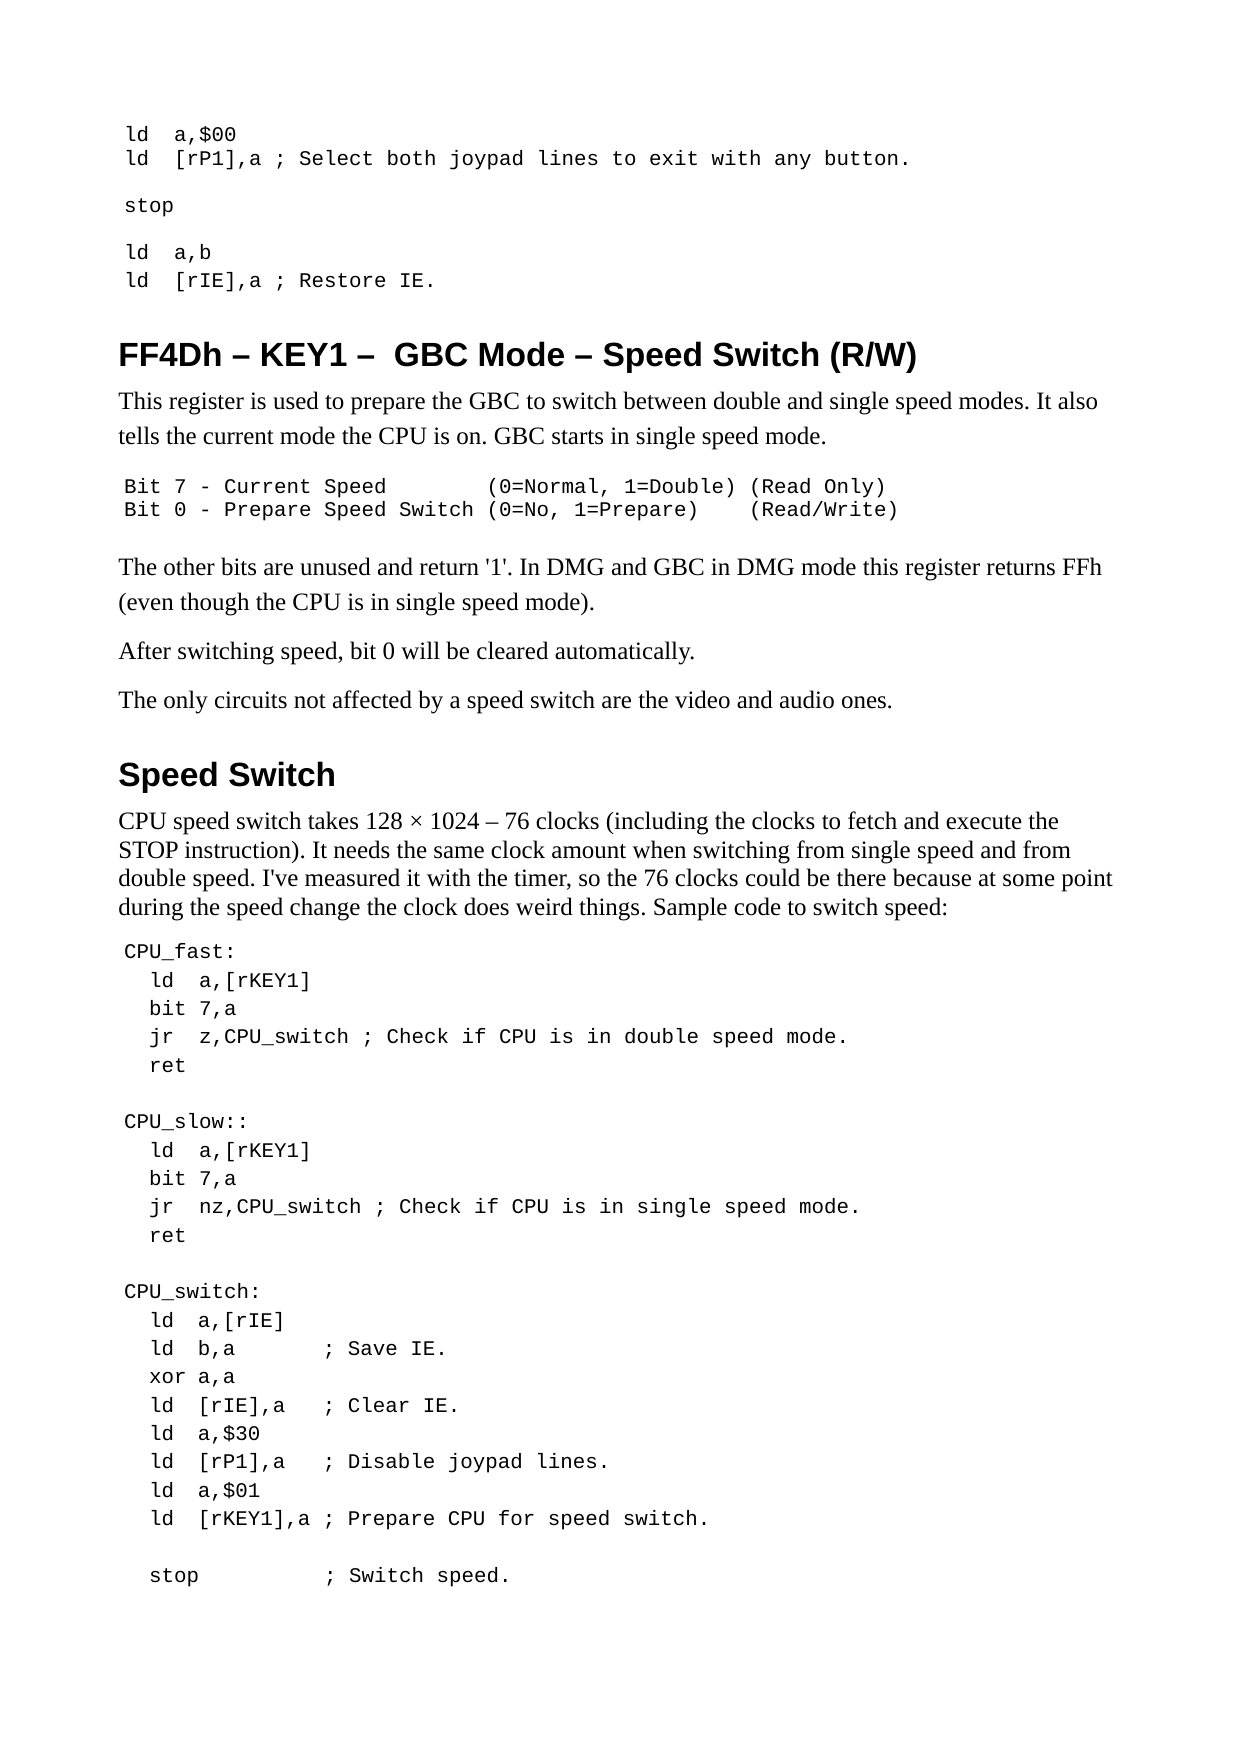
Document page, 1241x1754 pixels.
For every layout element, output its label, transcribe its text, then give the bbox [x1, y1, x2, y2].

text The other bits are unused and return '1'. In DMG and GBC in DMG mode this register returns FFh (even though the CPU is in single speed mode). [118, 552, 1122, 616]
table_header ld a,$00 ld [rP1],a ; Select both joypad lines to exit with any button. stop ld a,b ld [rIE],a ; Restore IE. [118, 118, 1123, 314]
text The only circuits not affected by a speed switch are the video and audio ones. [118, 685, 1122, 714]
text This register is used to prepare the GBC to switch between double and single speed modes. It also tells the current mode the CPU is on. GBC starts in single speed mode. [118, 386, 1122, 449]
subtitle Speed Switch [118, 755, 1122, 793]
subtitle FF4Dh – KEY1 – GBC Mode – Speed Switch (R/W) [118, 335, 1122, 374]
text CPU speed switch takes 128 × 1024 – 76 clocks (including the clocks to fetch and execute the STOP instruction). It needs the same clock amount when switching from single speed and from double speed. I've measured it with the timer, so the 76 clocks could be there because at some point during the speed change the clock does weird things. Sample code to switch speed: [118, 806, 1122, 921]
table_header CPU_fast: ld a,[rKEY1] bit 7,a jr z,CPU_switch ; Check if CPU is in double speed mode. ret CPU_slow:: ld a,[rKEY1] bit 7,a jr nz,CPU_switch ; Check if CPU is in single speed mode. ret CPU_switch: ld a,[rIE] ld b,a ; Save IE. xor a,a ld [rIE],a ; Clear IE. ld a,$30 ld [rP1],a ; Disable joypad lines. ld a,$01 ld [rKEY1],a ; Prepare CPU for speed switch. stop ; Switch speed. [118, 936, 1123, 1622]
text After switching speed, bit 0 will be cleared automatically. [118, 636, 1122, 664]
table_header Bit 7 - Current Speed (0=Normal, 1=Double) (Read Only) Bit 0 - Prepare Speed Switch (0=No, 1=Prepare) (Read/Write) [118, 470, 1123, 552]
